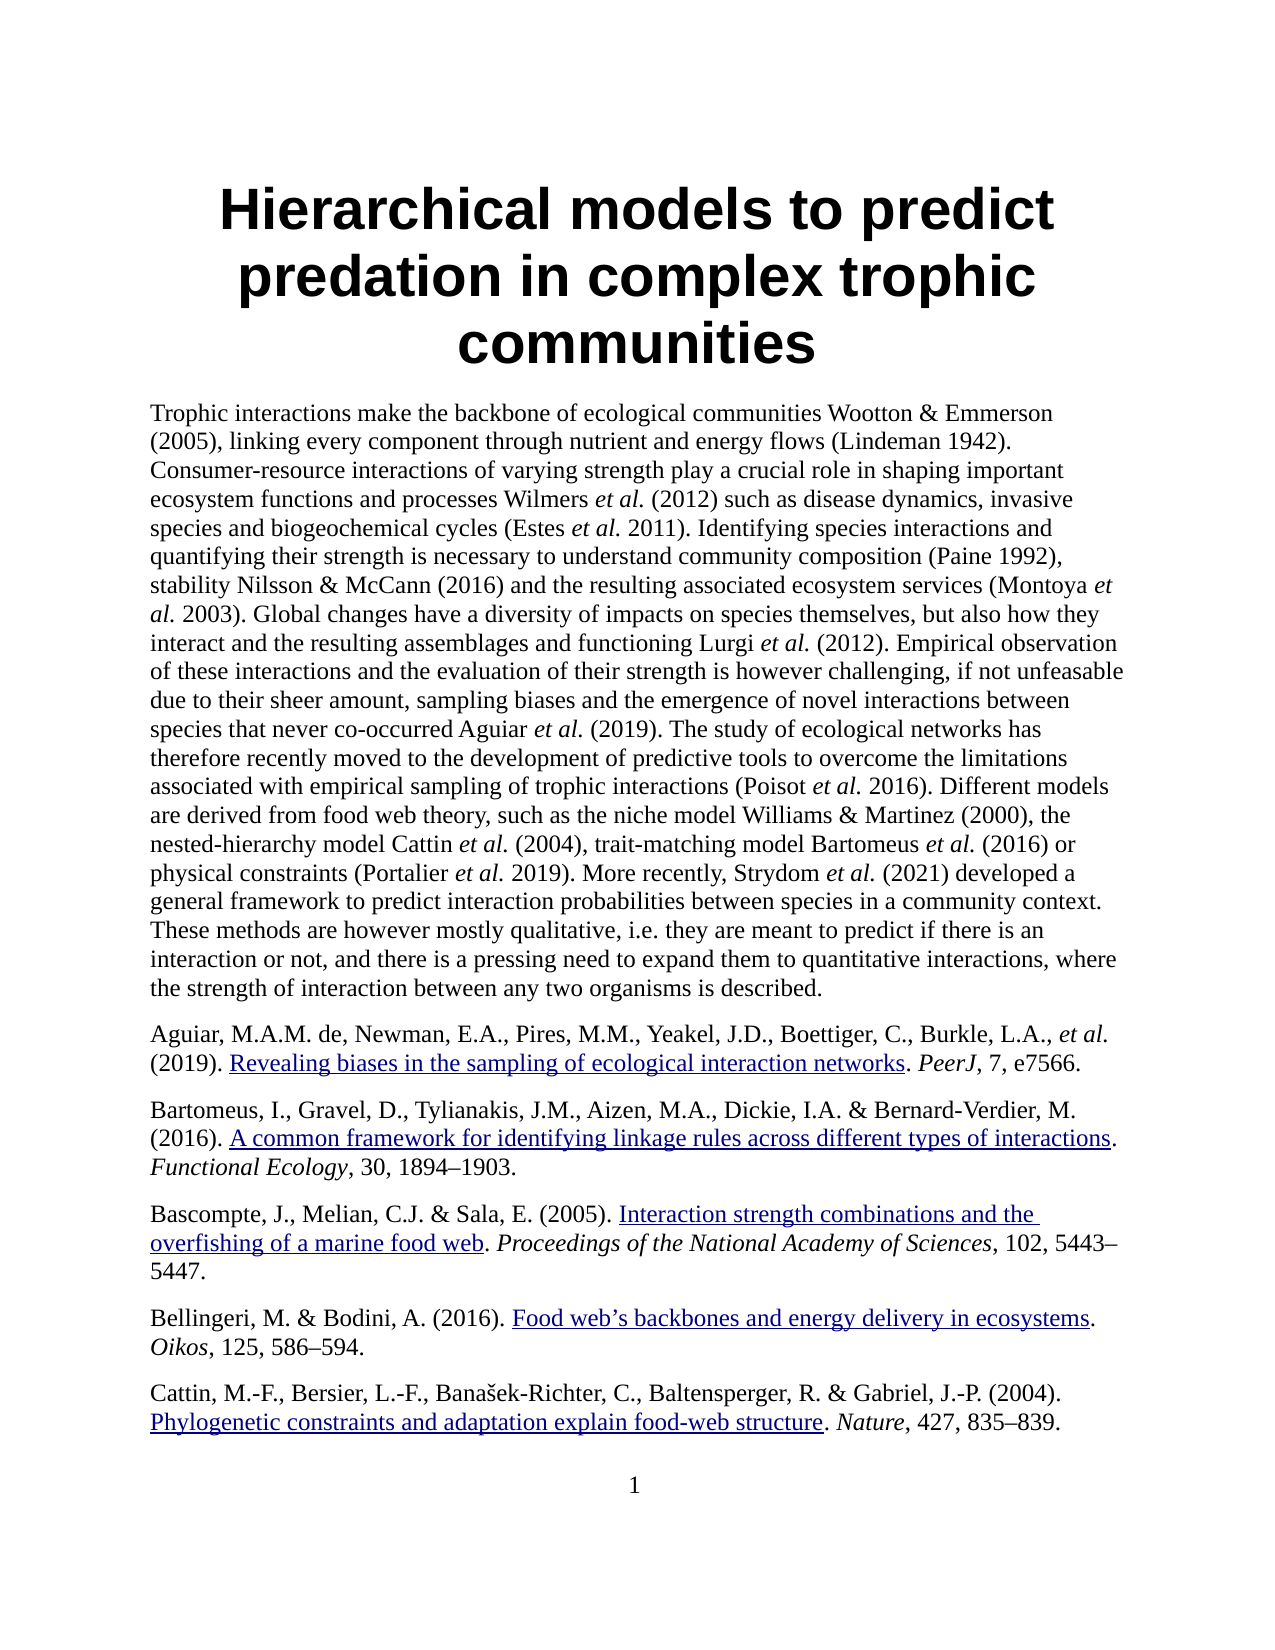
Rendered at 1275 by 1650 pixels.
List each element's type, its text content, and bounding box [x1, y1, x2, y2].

text Bellingeri, M. & Bodini, A. (2016). Food web’s backbones and energy delivery in ecosystems. Oikos, 125, 586–594. [150, 1303, 1125, 1361]
text Bartomeus, I., Gravel, D., Tylianakis, J.M., Aizen, M.A., Dickie, I.A. & Bernard-Verdier, M. (2016). A common framework for identifying linkage rules across different types of interactions. Functional Ecology, 30, 1894–1903. [150, 1095, 1125, 1181]
text Cattin, M.-F., Bersier, L.-F., Banašek-Richter, C., Baltensperger, R. & Gabriel, J.-P. (2004). Phylogenetic constraints and adaptation explain food-web structure. Nature, 427, 835–839. [150, 1378, 1125, 1436]
title Hierarchical models to predict predation in complex trophic communities [150, 175, 1125, 376]
text Aguiar, M.A.M. de, Newman, E.A., Pires, M.M., Yeakel, J.D., Boettiger, C., Burkle, L.A., et al. (2019). Revealing biases in the sampling of ecological interaction networks. PeerJ, 7, e7566. [150, 1019, 1125, 1077]
text Bascompte, J., Melian, C.J. & Sala, E. (2005). Interaction strength combinations and the overfishing of a marine food web. Proceedings of the National Academy of Sciences, 102, 5443–5447. [150, 1199, 1125, 1285]
text Trophic interactions make the backbone of ecological communities Wootton & Emmerson (2005), linking every component through nutrient and energy flows (Lindeman 1942). Consumer-resource interactions of varying strength play a crucial role in shaping important ecosystem functions and processes Wilmers et al. (2012) such as disease dynamics, invasive species and biogeochemical cycles (Estes et al. 2011). Identifying species interactions and quantifying their strength is necessary to understand community composition (Paine 1992), stability Nilsson & McCann (2016) and the resulting associated ecosystem services (Montoya et al. 2003). Global changes have a diversity of impacts on species themselves, but also how they interact and the resulting assemblages and functioning Lurgi et al. (2012). Empirical observation of these interactions and the evaluation of their strength is however challenging, if not unfeasable due to their sheer amount, sampling biases and the emergence of novel interactions between species that never co-occurred Aguiar et al. (2019). The study of ecological networks has therefore recently moved to the development of predictive tools to overcome the limitations associated with empirical sampling of trophic interactions (Poisot et al. 2016). Different models are derived from food web theory, such as the niche model Williams & Martinez (2000), the nested-hierarchy model Cattin et al. (2004), trait-matching model Bartomeus et al. (2016) or physical constraints (Portalier et al. 2019). More recently, Strydom et al. (2021) developed a general framework to predict interaction probabilities between species in a community context. These methods are however mostly qualitative, i.e. they are meant to predict if there is an interaction or not, and there is a pressing need to expand them to quantitative interactions, where the strength of interaction between any two organisms is described. [150, 398, 1125, 1001]
